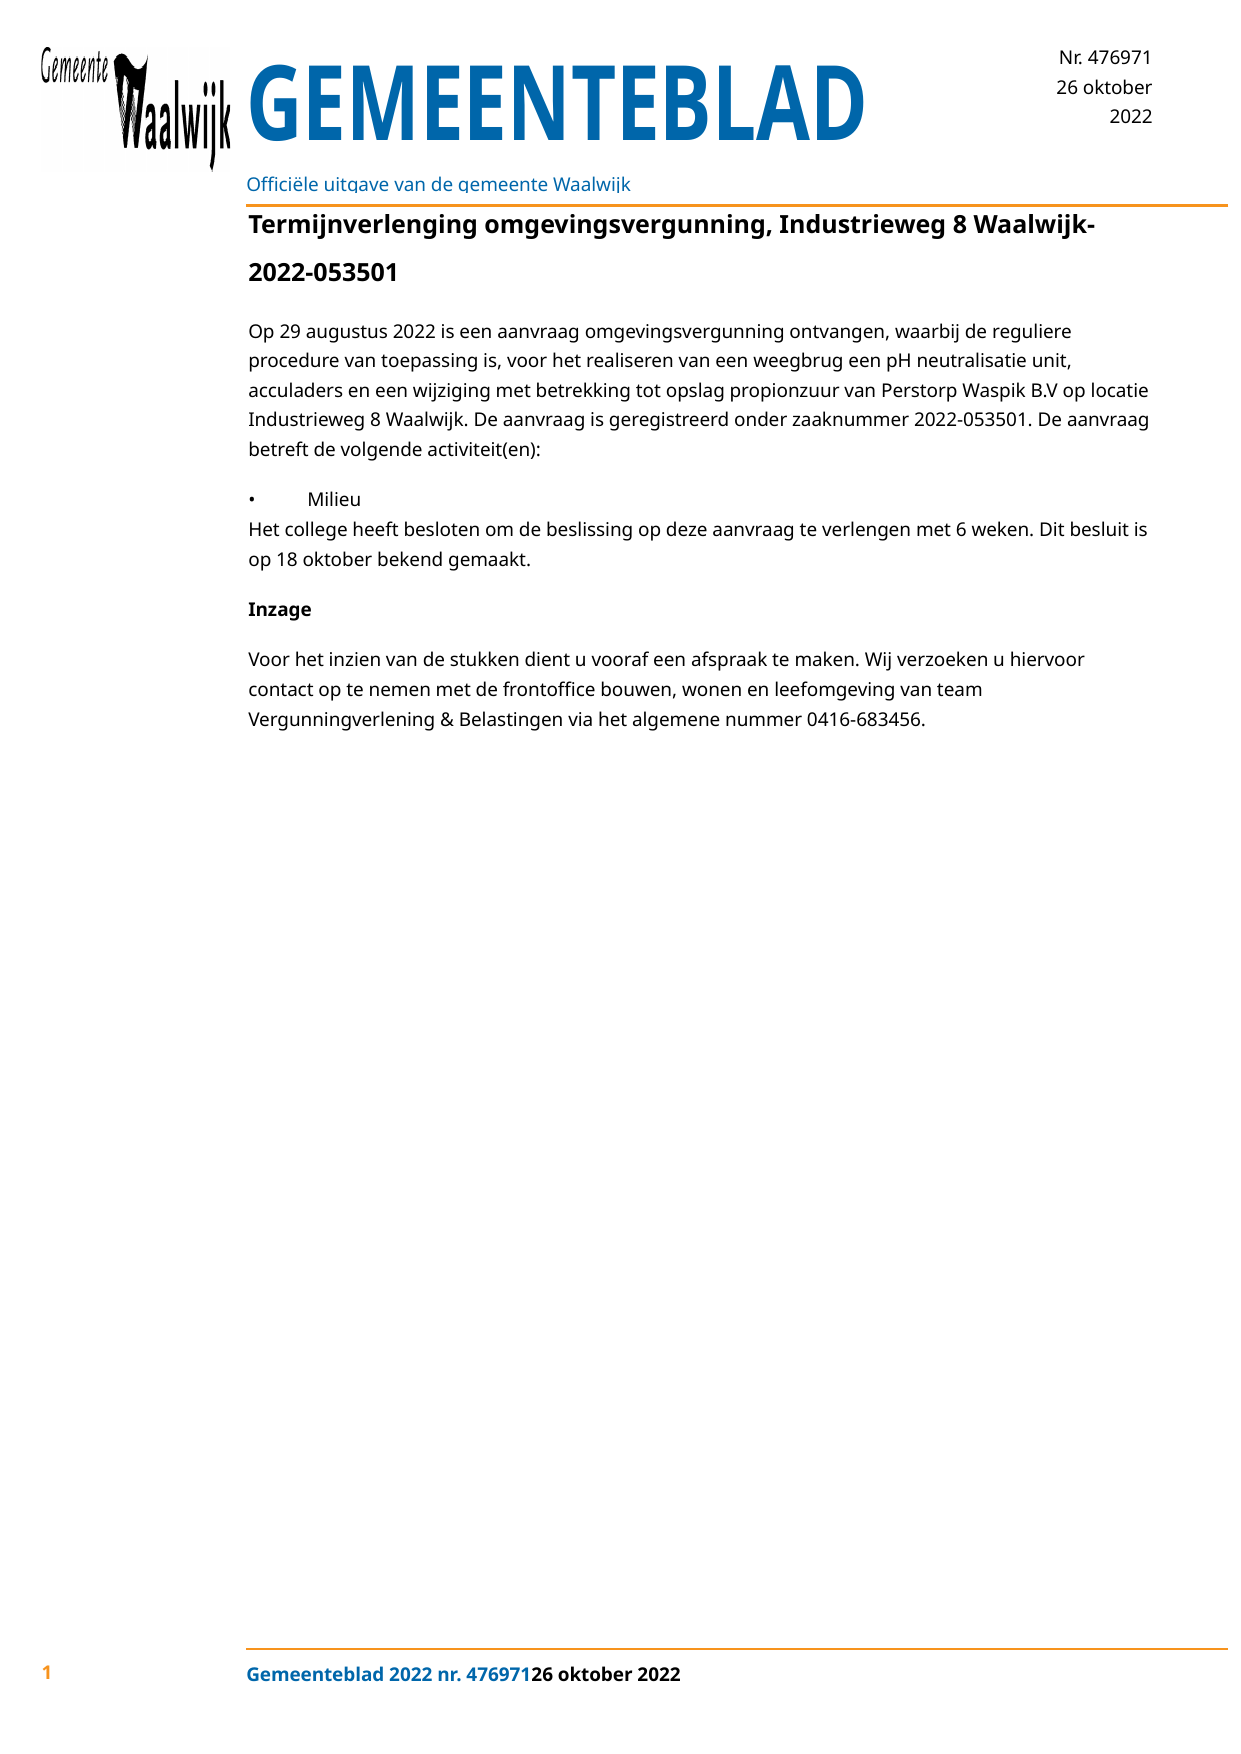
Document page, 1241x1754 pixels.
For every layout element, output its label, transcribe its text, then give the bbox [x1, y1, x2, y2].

text Voor het inzien van de stukken dient u vooraf een afspraak te maken. Wij verzoeken u hiervoor contact op te nemen met de frontoffice bouwen, wonen en leefomgeving van team Vergunningverlening & Belastingen via het algemene nummer 0416-683456. [248, 647, 1152, 732]
picture [41, 47, 231, 172]
text Inzage [248, 596, 1152, 622]
list Milieu [248, 487, 1152, 512]
text Op 29 augustus 2022 is een aanvraag omgevingsvergunning ontvangen, waarbij de reguliere procedure van toepassing is, voor het realiseren van een weegbrug een pH neutralisatie unit, acculaders en een wijziging met betrekking tot opslag propionzuur van Perstorp Waspik B.V op locatie Industrieweg 8 Waalwijk. De aanvraag is geregistreerd onder zaaknummer 2022-053501. De aanvraag betreft de volgende activiteit(en): [248, 318, 1152, 462]
text Het college heeft besloten om de beslissing op deze aanvraag te verlengen met 6 weken. Dit besluit is op 18 oktober bekend gemaakt. [248, 516, 1152, 572]
text Termijnverlenging omgevingsvergunning, Industrieweg 8 Waalwijk-2022-053501 [248, 207, 1152, 288]
